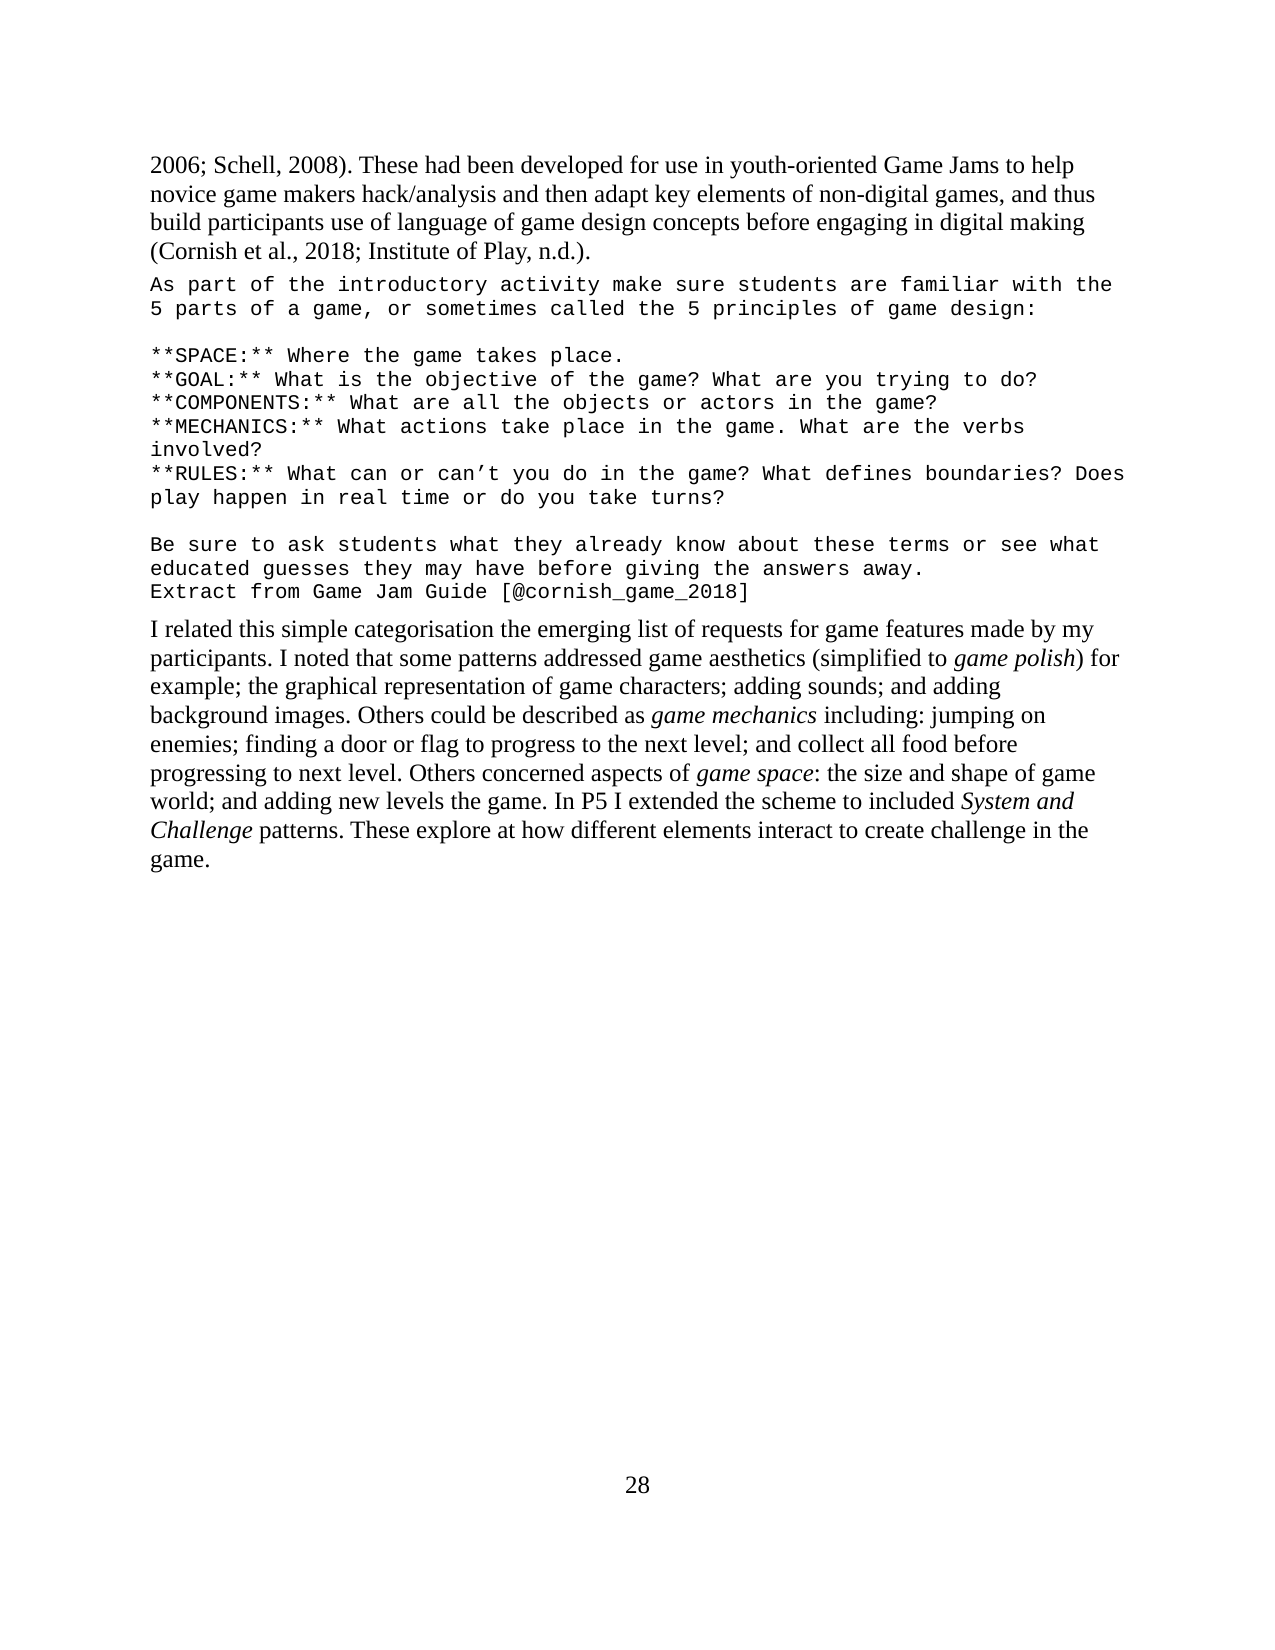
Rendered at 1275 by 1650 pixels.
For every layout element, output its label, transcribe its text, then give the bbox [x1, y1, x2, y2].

text **MECHANICS:** What actions take place in the game. What are the verbs involved? [150, 416, 1125, 463]
text **RULES:** What can or can’t you do in the game? What defines boundaries? Does play happen in real time or do you take turns? [150, 463, 1125, 510]
text **COMPONENTS:** What are all the objects or actors in the game? [150, 392, 1125, 416]
text **SPACE:** Where the game takes place. [150, 345, 1125, 368]
text As part of the introductory activity make sure students are familiar with the 5 parts of a game, or sometimes called the 5 principles of game design: [150, 274, 1125, 321]
text I related this simple categorisation the emerging list of requests for game features made by my participants. I noted that some patterns addressed game aesthetics (simplified to game polish) for example; the graphical representation of game characters; adding sounds; and adding background images. Others could be described as game mechanics including: jumping on enemies; finding a door or flag to progress to the next level; and collect all food before progressing to next level. Others concerned aspects of game space: the size and shape of game world; and adding new levels the game. In P5 I extended the scheme to included System and Challenge patterns. These explore at how different elements interact to create challenge in the game. [150, 614, 1125, 873]
text 2006; Schell, 2008). These had been developed for use in youth-oriented Game Jams to help novice game makers hack/analysis and then adapt key elements of non-digital games, and thus build participants use of language of game design concepts before engaging in digital making (Cornish et al., 2018; Institute of Play, n.d.). [150, 150, 1125, 265]
text Extract from Game Jam Guide [@cornish_game_2018] [150, 581, 1125, 605]
text Be sure to ask students what they already know about these terms or see what educated guesses they may have before giving the answers away. [150, 534, 1125, 581]
text **GOAL:** What is the objective of the game? What are you trying to do? [150, 368, 1125, 392]
